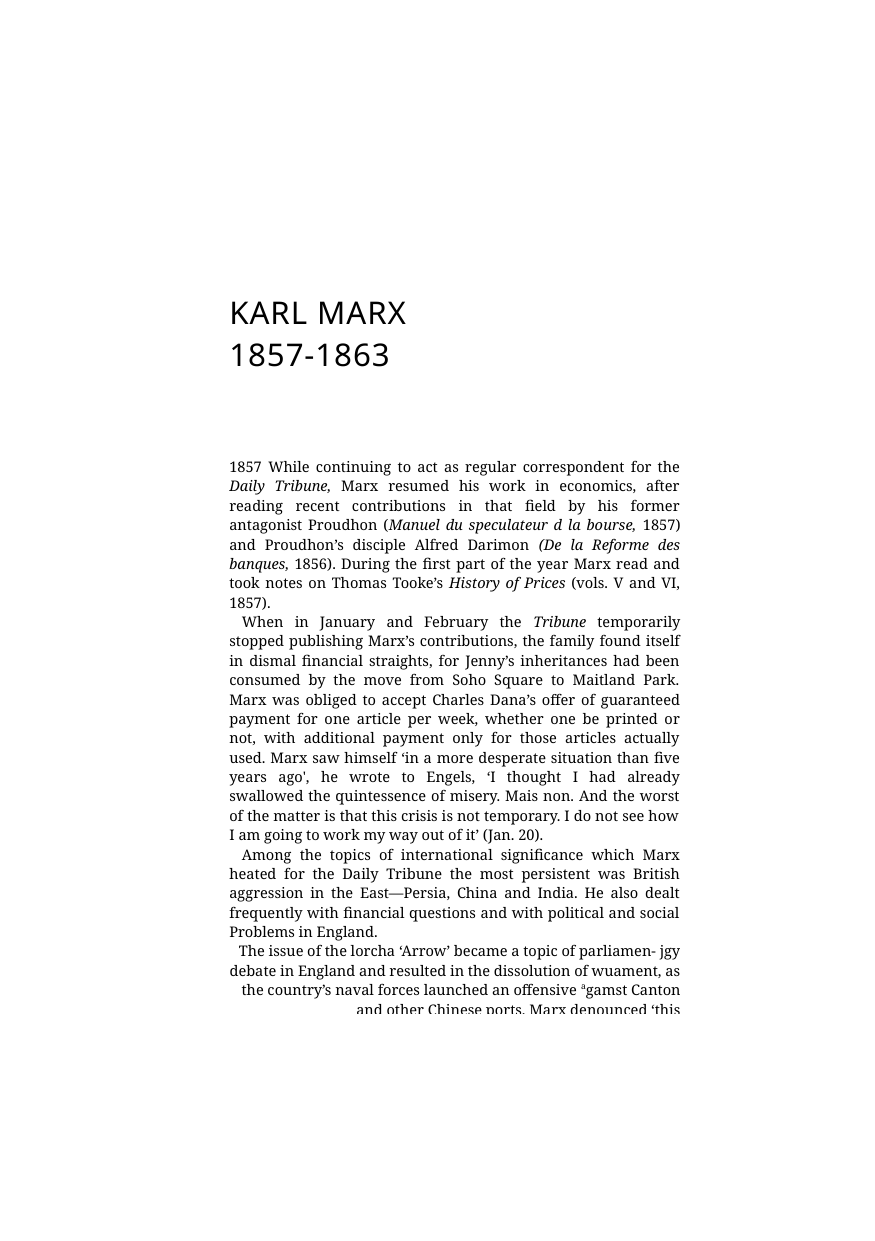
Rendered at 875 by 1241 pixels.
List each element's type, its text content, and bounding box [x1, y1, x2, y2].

subtitle KARL MARX 1857-1863 [229, 291, 426, 375]
text The issue of the lorcha ‘Arrow’ became a topic of parliamen- jgy debate in England and resulted in the dissolution of wuament, as the country’s naval forces launched an offensive agamst Canton and other Chinese ports. Marx denounced ‘this [229, 941, 680, 1013]
text Among the topics of international significance which Marx heated for the Daily Tribune the most persistent was British aggression in the East—Persia, China and India. He also dealt frequently with financial questions and with political and social Problems in England. [229, 844, 680, 941]
text 1857 While continuing to act as regular correspondent for the Daily Tribune, Marx resumed his work in economics, after reading recent contributions in that field by his former antagonist Proudhon (Manuel du speculateur d la bourse, 1857) and Proud­hon’s disciple Alfred Darimon (De la Reforme des banques, 1856). During the first part of the year Marx read and took notes on Thomas Tooke’s History of Prices (vols. V and VI, 1857). [229, 457, 680, 612]
text When in January and February the Tribune temporarily stopped publishing Marx’s contributions, the family found itself in dismal financial straights, for Jenny’s inheritances had been consumed by the move from Soho Square to Maitland Park. Marx was obliged to accept Charles Dana’s offer of guaranteed payment for one article per week, whether one be printed or not, with additional payment only for those articles actually used. Marx saw himself ‘in a more desperate situation than five years ago', he wrote to Engels, ‘I thought I had already swallowed the quintessence of misery. Mais non. And the worst of the matter is that this crisis is not temporary. I do not see how I am going to work my way out of it’ (Jan. 20). [229, 612, 680, 844]
